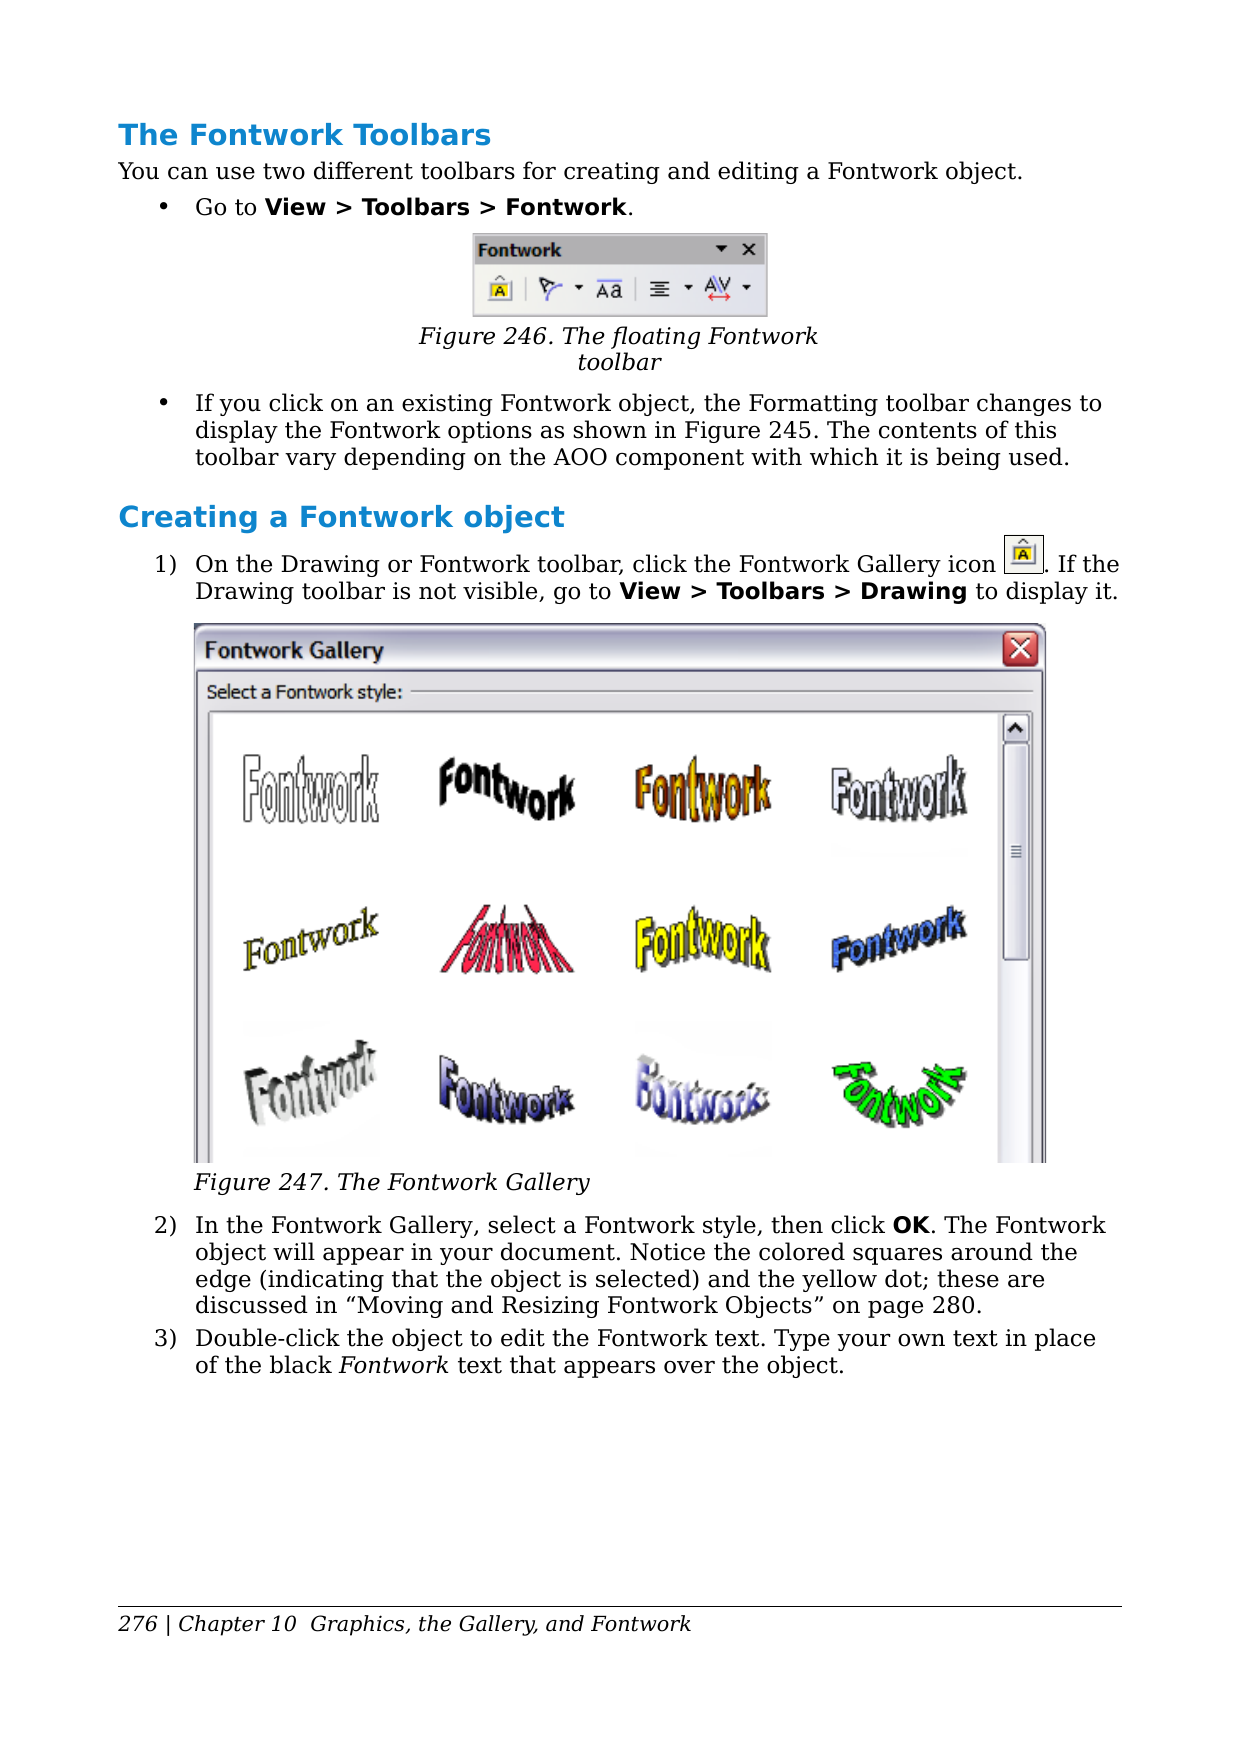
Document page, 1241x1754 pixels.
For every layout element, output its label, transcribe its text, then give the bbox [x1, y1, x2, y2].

list In the Fontwork Gallery, select a Fontwork style, then click OK. The Fontwork object will appear in your document. Notice the colored squares around the edge (indicating that the object is selected) and the yellow dot; these are discussed in “Moving and Resizing Fontwork Objects” on page 280. [177, 1213, 1122, 1319]
text Figure 10. The Fontwork Gallery [194, 1169, 1046, 1196]
list You can use two different toolbars for creating and editing a Fontwork object. [118, 158, 1122, 185]
list Go to View > Toolbars > Fontwork. [156, 192, 1122, 221]
picture [472, 233, 768, 317]
subtitle Creating a Fontwork object [118, 501, 1122, 534]
text Figure 9. The floating Fontwork toolbar [400, 323, 840, 376]
subtitle The Fontwork Toolbars [118, 118, 1122, 152]
list On the Drawing or Fontwork toolbar, click the Fontwork Gallery icon . If the Drawing toolbar is not visible, go to View > Toolbars > Drawing to display it. [177, 549, 1122, 605]
list If you click on an existing Fontwork object, the Formatting toolbar changes to display the Fontwork options as shown in Figure 5. The contents of this toolbar vary depending on the AOO component with which it is being used. [156, 388, 1122, 471]
list Double-click the object to edit the Fontwork text. Type your own text in place of the black Fontwork text that appears over the object. [177, 1326, 1122, 1379]
picture [1005, 536, 1043, 573]
picture [193, 623, 1047, 1163]
